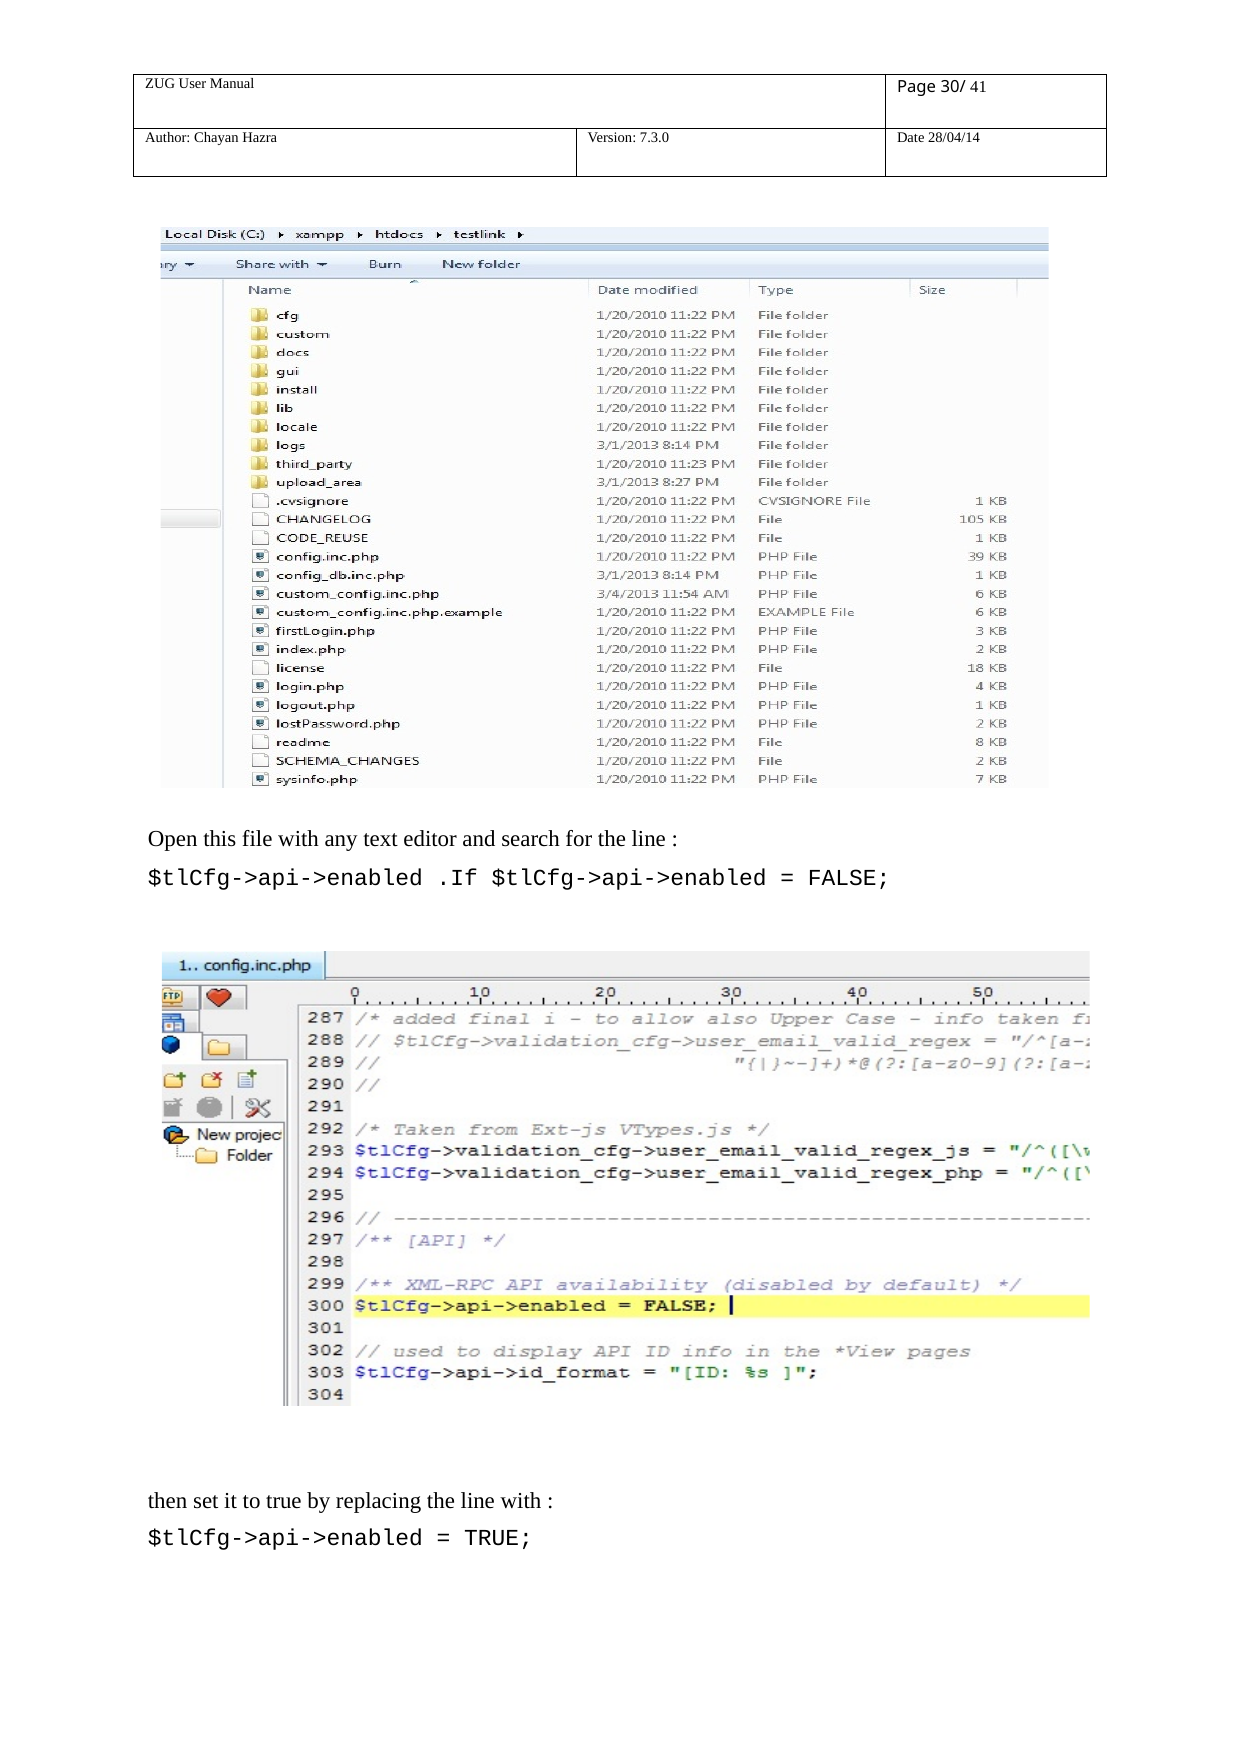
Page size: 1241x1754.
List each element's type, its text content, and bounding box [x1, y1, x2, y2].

picture [160, 227, 1049, 788]
text $tlCfg->api->enabled .If $tlCfg->api->enabled = FALSE; [148, 864, 1092, 892]
picture [161, 951, 1090, 1406]
text $tlCfg->api->enabled = TRUE; [148, 1526, 1092, 1552]
text then set it to true by replacing the line with : [148, 1487, 1092, 1513]
text Open this file with any text editor and search for the line : [148, 825, 1092, 851]
